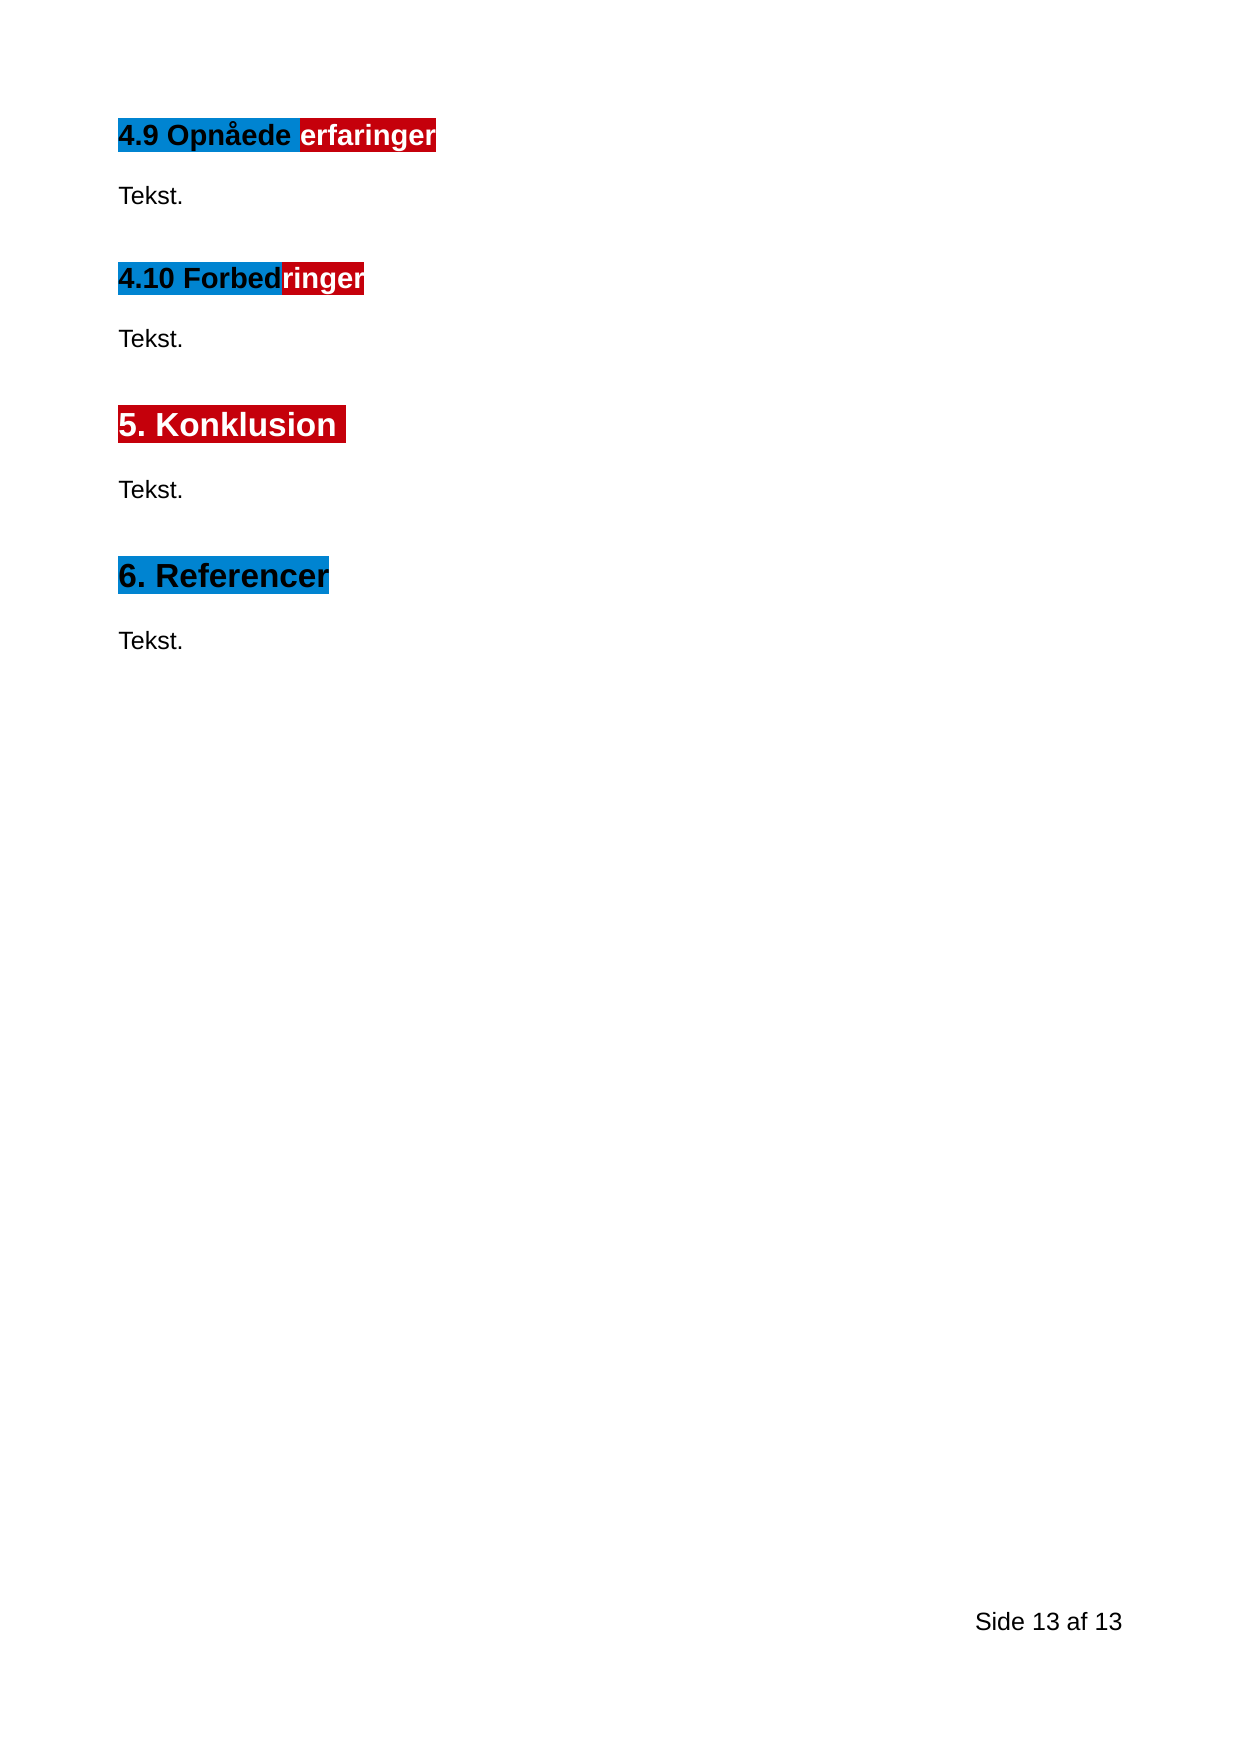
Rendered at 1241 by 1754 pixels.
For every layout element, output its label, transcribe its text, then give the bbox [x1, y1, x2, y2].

text Tekst. [118, 626, 1122, 654]
text Tekst. [118, 324, 1122, 353]
text Tekst. [118, 475, 1122, 504]
subtitle 6. Referencer [118, 556, 1122, 594]
subtitle 5. Konklusion [118, 405, 1122, 443]
text Tekst. [118, 181, 1122, 210]
subtitle 4.9 Opnåede erfaringer [118, 118, 1122, 152]
subtitle 4.10 Forbedringer [118, 262, 1122, 295]
